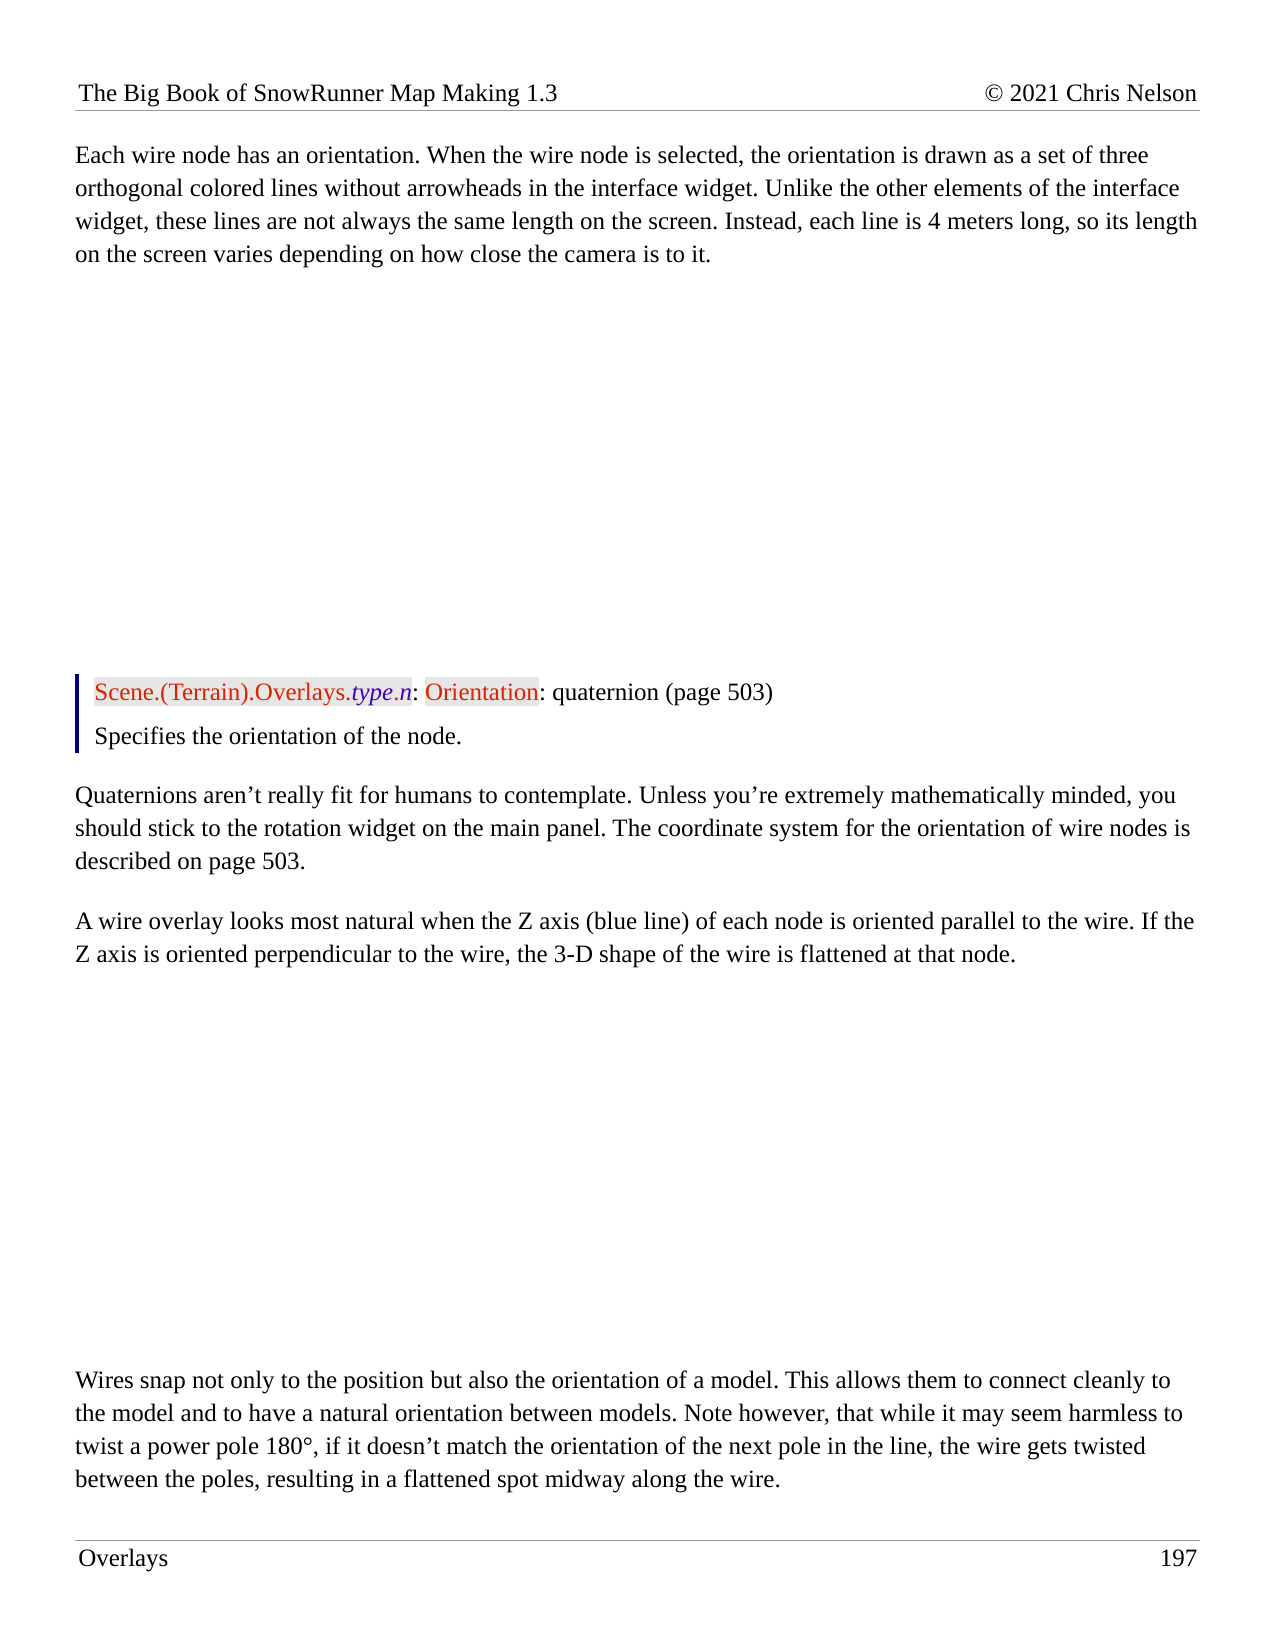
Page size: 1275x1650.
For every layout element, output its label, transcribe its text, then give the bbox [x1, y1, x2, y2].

text Specifies the orientation of the node. [79, 718, 1200, 753]
text Quaternions aren’t really fit for humans to contemplate. Unless you’re extremely mathematically minded, you should stick to the rotation widget on the main panel. The coordinate system for the orientation of wire nodes is described on page 503. [75, 780, 1200, 874]
text Wires snap not only to the position but also the orientation of a model. This allows them to connect cleanly to the model and to have a natural orientation between models. Note however, that while it may seem harmless to twist a power pole 180°, if it doesn’t match the orientation of the next pole in the line, the wire gets twisted between the poles, resulting in a flattened spot midway along the wire. [75, 1365, 1200, 1492]
text A wire overlay looks most natural when the Z axis (blue line) of each node is oriented parallel to the wire. If the Z axis is oriented perpendicular to the wire, the 3‑D shape of the wire is flattened at that node. [75, 906, 1200, 967]
text Each wire node has an orientation. When the wire node is selected, the orientation is drawn as a set of three orthogonal colored lines without arrowheads in the interface widget. Unlike the other elements of the interface widget, these lines are not always the same length on the screen. Instead, each line is 4 meters long, so its length on the screen varies depending on how close the camera is to it. [75, 140, 1200, 268]
text Scene.(Terrain).Overlays.type.n: Orientation: quaternion (page 503) [79, 674, 1200, 706]
